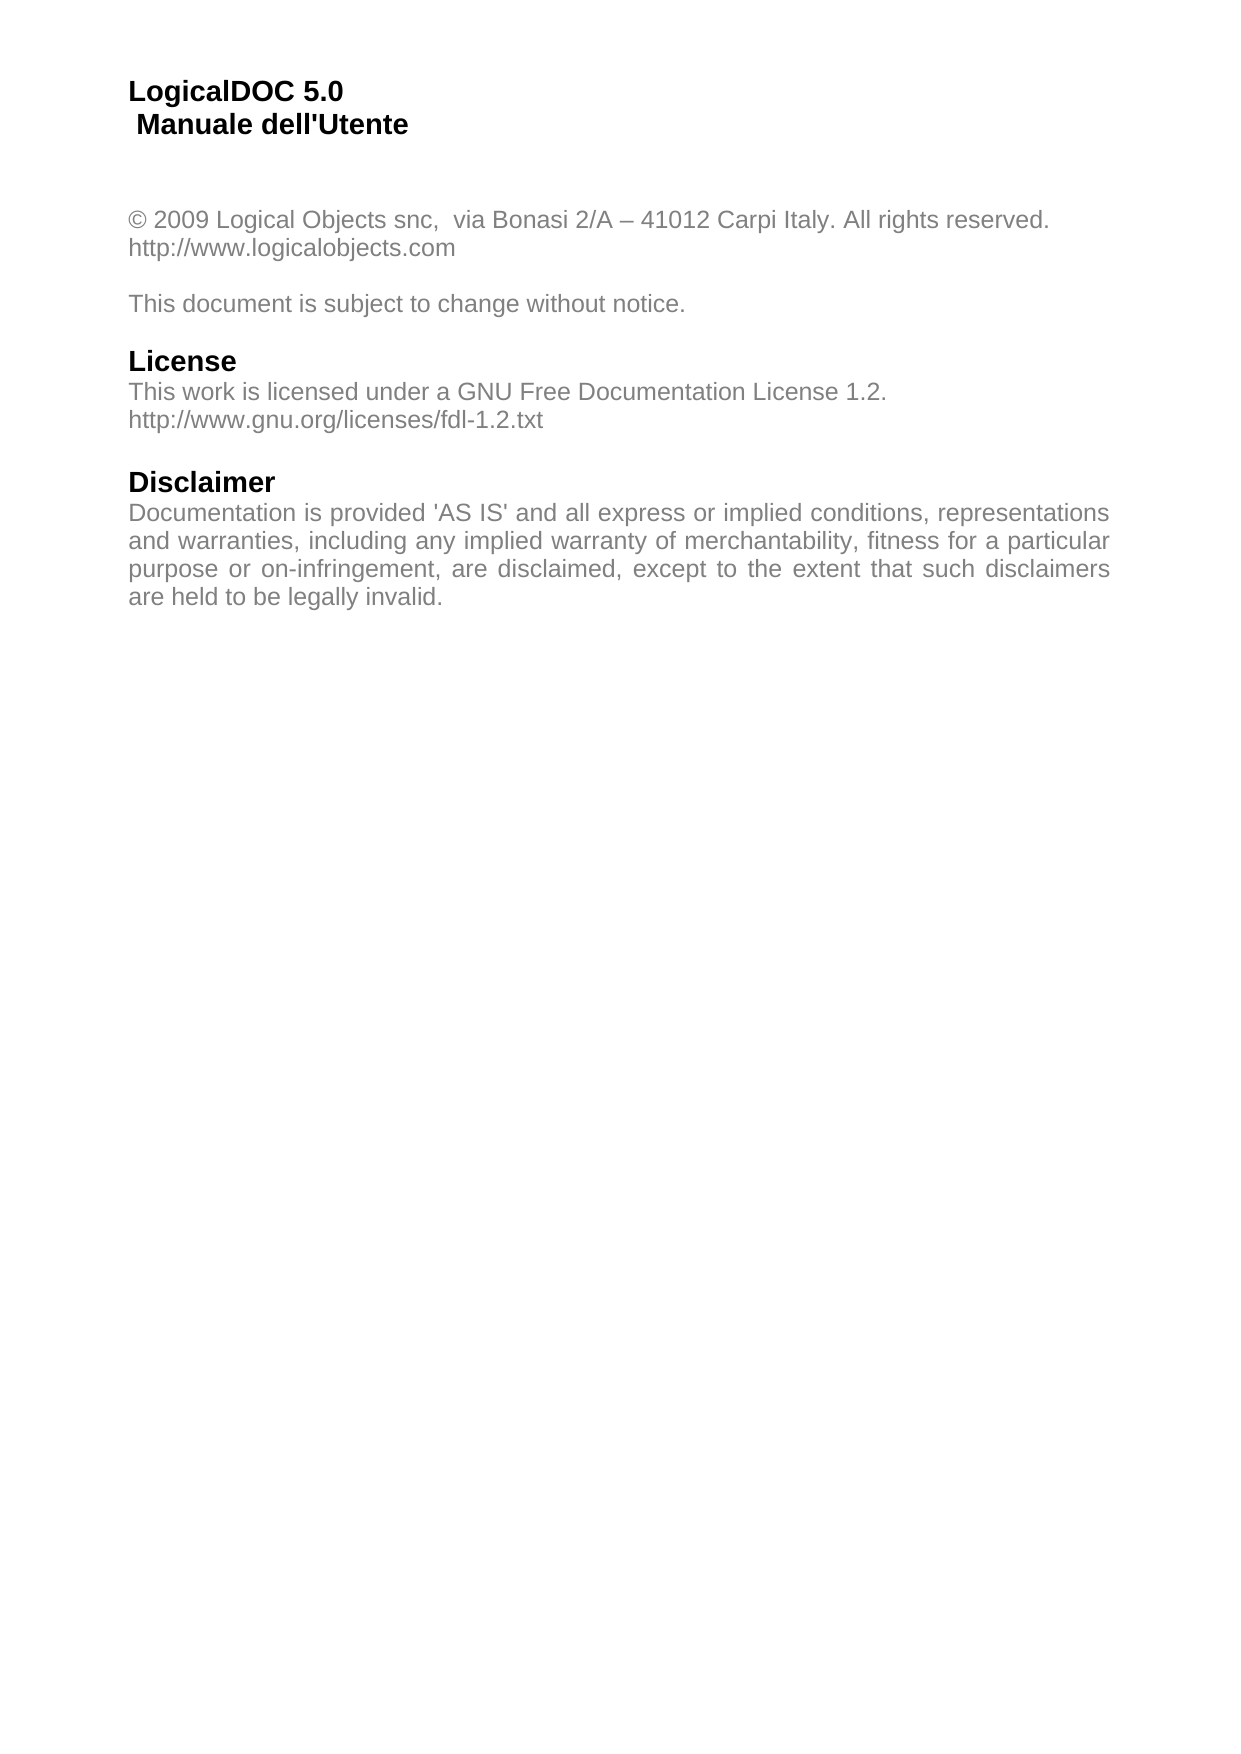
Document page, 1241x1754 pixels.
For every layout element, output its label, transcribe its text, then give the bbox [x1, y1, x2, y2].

text http://www.gnu.org/licenses/fdl-1.2.txt [128, 406, 1112, 434]
text © 2009 Logical Objects snc, via Bonasi 2/A – 41012 Carpi Italy. All rights reserved. [128, 206, 1112, 234]
text License [128, 345, 1112, 378]
text This work is licensed under a GNU Free Documentation License 1.2. [128, 378, 1112, 406]
text This document is subject to change without notice. [128, 289, 1112, 317]
text Disclaimer [128, 466, 1112, 499]
text Documentation is provided 'AS IS' and all express or implied conditions, representations and warranties, including any implied warranty of merchantability, fitness for a particular purpose or on-infringement, are disclaimed, except to the extent that such disclaimers are held to be legally invalid. [128, 499, 1112, 611]
text http://www.logicalobjects.com [128, 234, 1112, 262]
